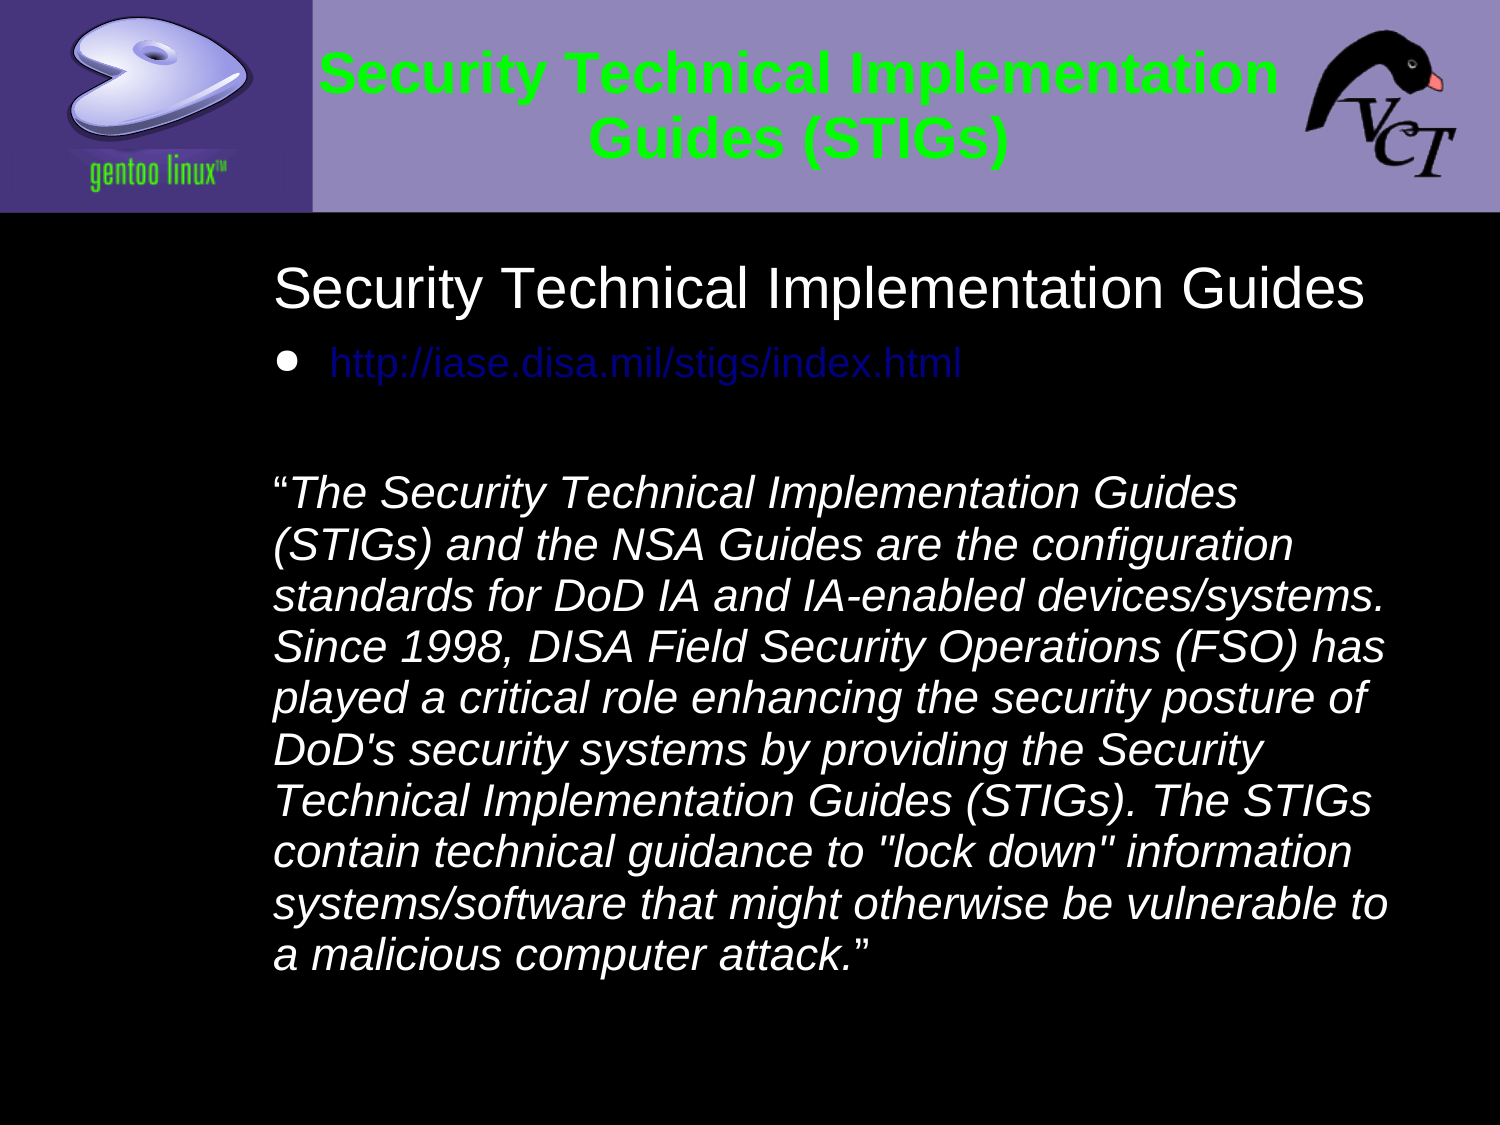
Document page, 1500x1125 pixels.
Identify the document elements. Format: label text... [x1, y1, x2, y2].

title Security Technical Implementation Guides (STIGs) [314, 0, 1285, 219]
picture [1292, 21, 1471, 189]
list Security Technical Implementation Guides http://iase.disa.mil/stigs/index.html “The Security Technical Implementation Guides (STIGs) and the NSA Guides are the configuration standards for DoD IA and IA-enabled devices/systems. Since 1998, DISA Field Security Operations (FSO) has played a critical role enhancing the security posture of DoD's security systems by providing the Security Technical Implementation Guides (STIGs). The STIGs contain technical guidance to "lock down" information systems/software that might otherwise be vulnerable to a malicious computer attack.” [207, 255, 1391, 1072]
picture [0, 149, 300, 195]
